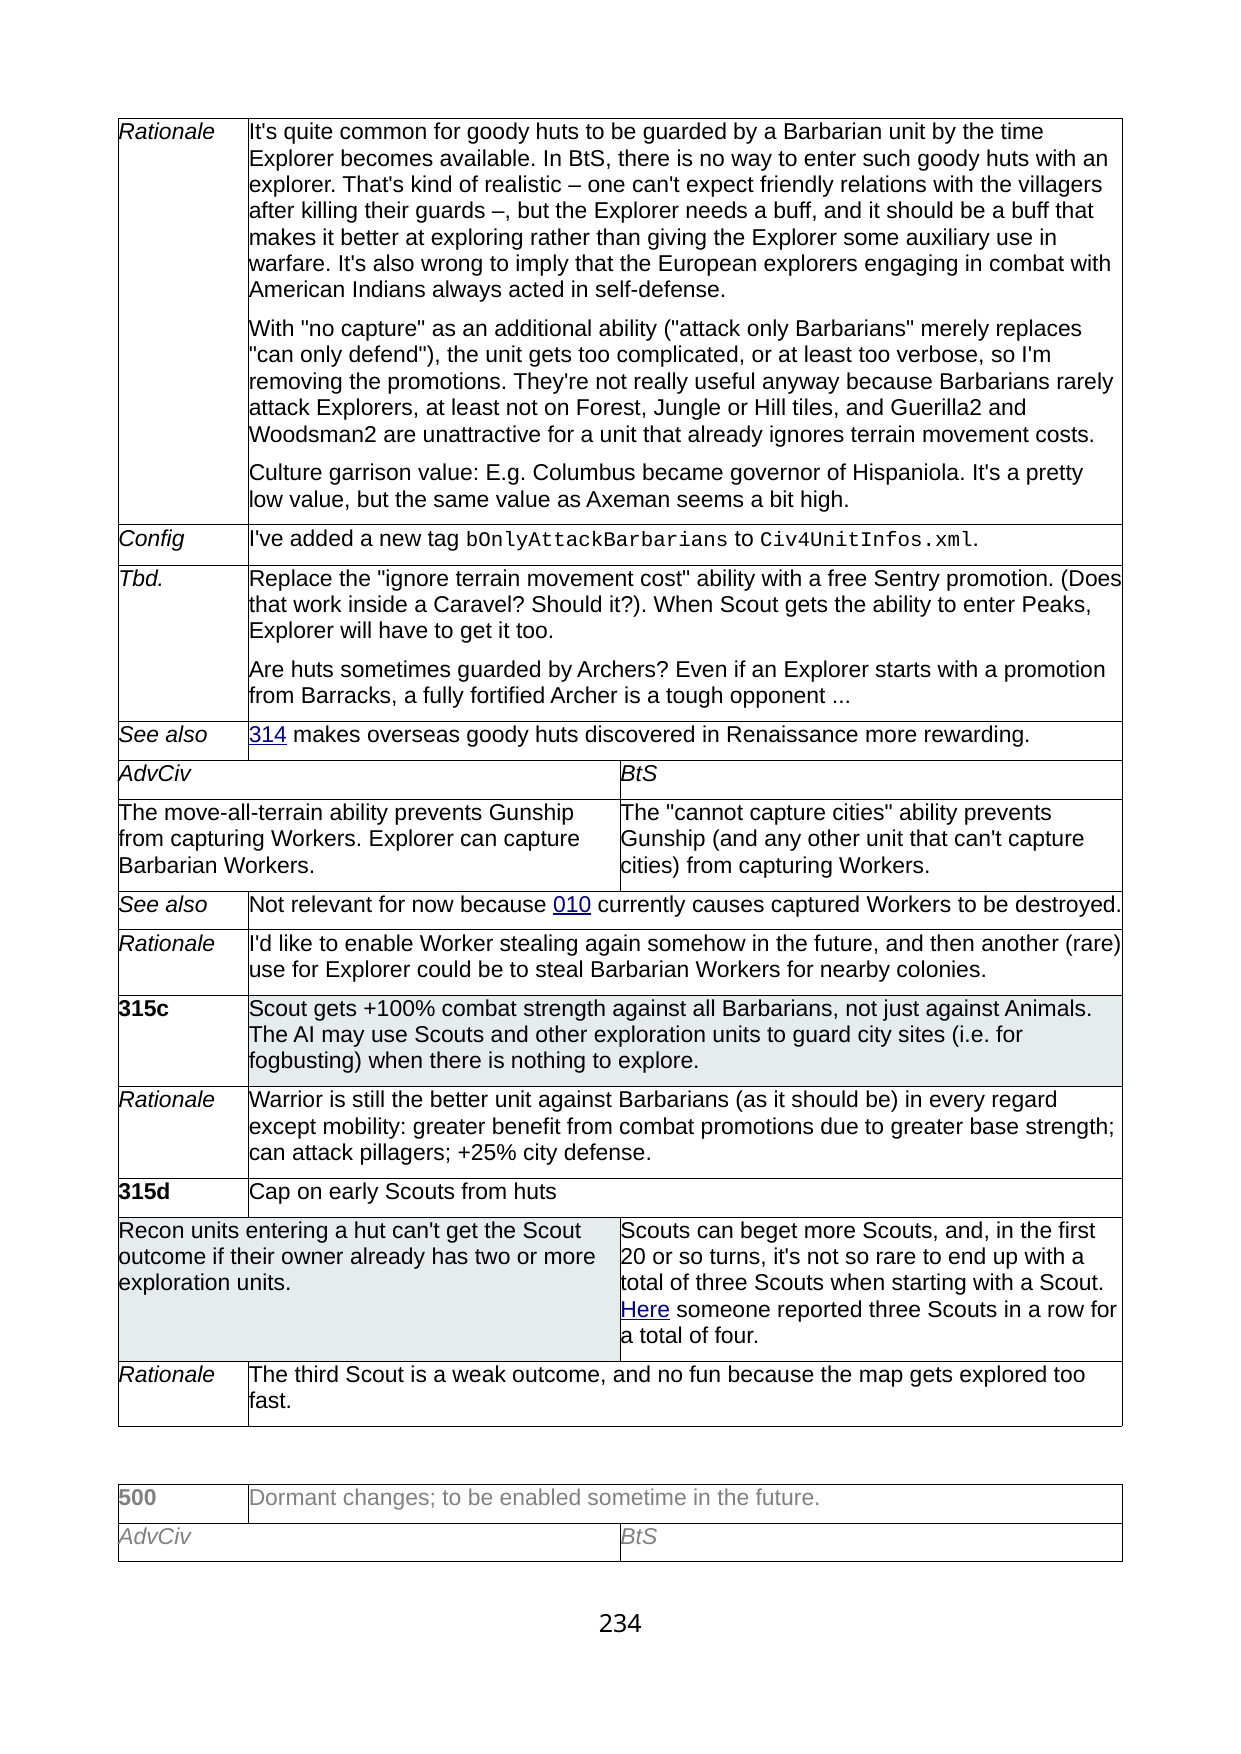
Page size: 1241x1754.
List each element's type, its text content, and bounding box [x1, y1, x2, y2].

table_cell 314 makes overseas goody huts discovered in Renaissance more rewarding. [249, 722, 1122, 760]
table_cell Rationale [119, 930, 248, 994]
table_cell Rationale [119, 119, 248, 524]
table_header Dormant changes; to be enabled sometime in the future. [249, 1485, 1122, 1522]
table_cell See also [119, 722, 248, 760]
table_cell AdvCiv [119, 761, 620, 799]
table_cell BtS [621, 761, 1122, 799]
table_cell Recon units entering a hut can't get the Scout outcome if their owner already has two or more exploration units. [119, 1218, 620, 1361]
table_cell AdvCiv [119, 1524, 620, 1561]
table_cell 315d [119, 1179, 248, 1217]
table_cell It's quite common for goody huts to be guarded by a Barbarian unit by the time Explorer becomes available. In BtS, there is no way to enter such goody huts with an explorer. That's kind of realistic – one can't expect friendly relations with the villagers after killing their guards –, but the Explorer needs a buff, and it should be a buff that makes it better at exploring rather than giving the Explorer some auxiliary use in warfare. It's also wrong to imply that the European explorers engaging in combat with American Indians always acted in self-defense. With "no capture" as an additional ability ("attack only Barbarians" merely replaces "can only defend"), the unit gets too complicated, or at least too verbose, so I'm removing the promotions. They're not really useful anyway because Barbarians rarely attack Explorers, at least not on Forest, Jungle or Hill tiles, and Guerilla2 and Woodsman2 are unattractive for a unit that already ignores terrain movement costs. Culture garrison value: E.g. Columbus became governor of Hispaniola. It's a pretty low value, but the same value as Axeman seems a bit high. [249, 119, 1122, 524]
table_cell The "cannot capture cities" ability prevents Gunship (and any other unit that can't capture cities) from capturing Workers. [621, 800, 1122, 891]
table_cell Rationale [119, 1087, 248, 1178]
table_cell Scout gets +100% combat strength against all Barbarians, not just against Animals. The AI may use Scouts and other exploration units to guard city sites (i.e. for fogbusting) when there is nothing to explore. [249, 996, 1122, 1086]
table_cell 315c [119, 996, 248, 1086]
table_header 500 [119, 1485, 248, 1522]
table_cell Rationale [119, 1362, 248, 1426]
table_cell Config [119, 525, 248, 564]
table_cell Cap on early Scouts from huts [249, 1179, 1122, 1217]
table_cell Not relevant for now because 010 currently causes captured Workers to be destroyed. [249, 892, 1122, 929]
table_cell Scouts can beget more Scouts, and, in the first 20 or so turns, it's not so rare to end up with a total of three Scouts when starting with a Scout. Here someone reported three Scouts in a row for a total of four. [621, 1218, 1122, 1361]
table_cell I'd like to enable Worker stealing again somehow in the future, and then another (rare) use for Explorer could be to steal Barbarian Workers for nearby colonies. [249, 930, 1122, 994]
table_cell See also [119, 892, 248, 929]
table_cell I've added a new tag bOnlyAttackBarbarians to Civ4UnitInfos.xml. [249, 525, 1122, 564]
table_cell Tbd. [119, 566, 248, 721]
table_cell Warrior is still the better unit against Barbarians (as it should be) in every regard except mobility: greater benefit from combat promotions due to greater base strength; can attack pillagers; +25% city defense. [249, 1087, 1122, 1178]
table_cell The third Scout is a weak outcome, and no fun because the map gets explored too fast. [249, 1362, 1122, 1426]
table_cell The move-all-terrain ability prevents Gunship from capturing Workers. Explorer can capture Barbarian Workers. [119, 800, 620, 891]
table_cell Replace the "ignore terrain movement cost" ability with a free Sentry promotion. (Does that work inside a Caravel? Should it?). When Scout gets the ability to enter Peaks, Explorer will have to get it too. Are huts sometimes guarded by Archers? Even if an Explorer starts with a promotion from Barracks, a fully fortified Archer is a tough opponent ... [249, 566, 1122, 721]
table_cell BtS [621, 1524, 1122, 1561]
